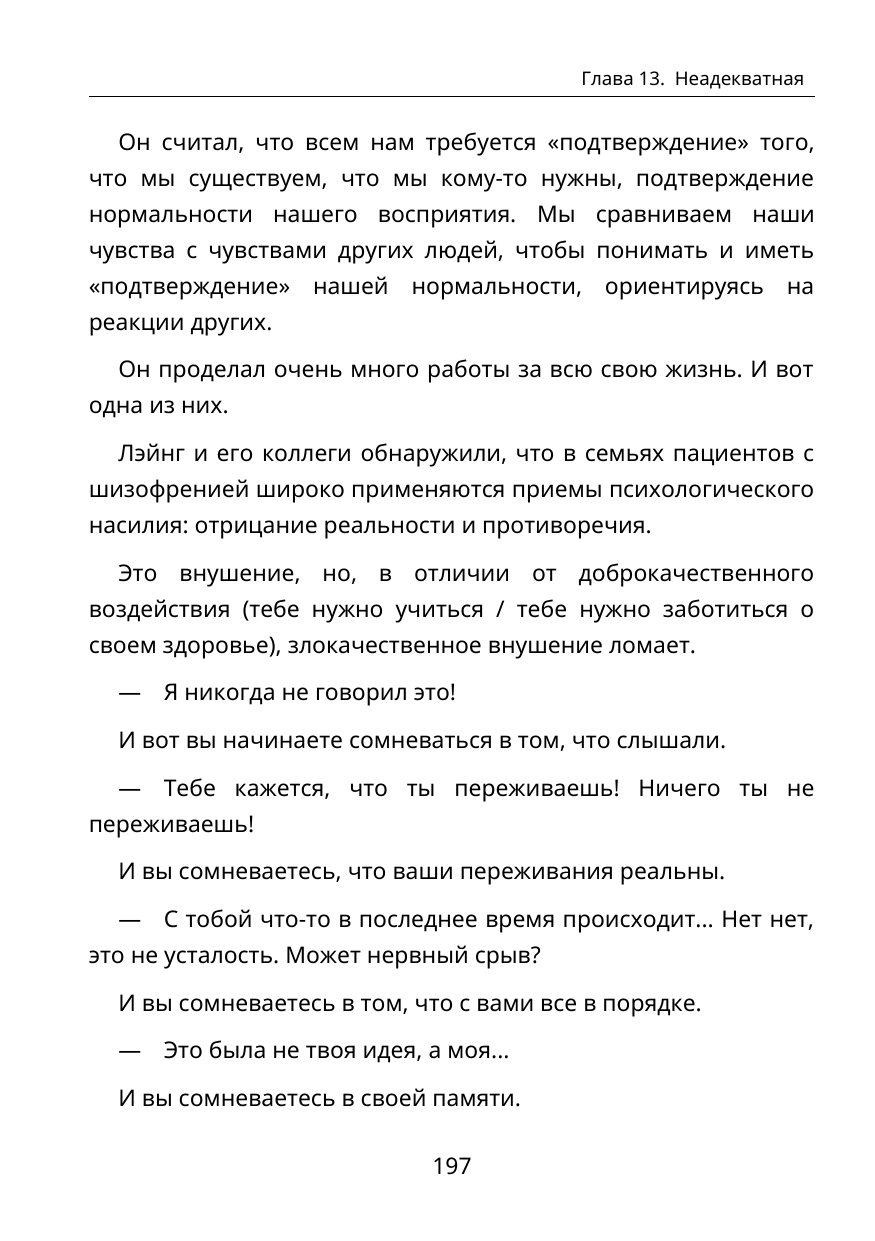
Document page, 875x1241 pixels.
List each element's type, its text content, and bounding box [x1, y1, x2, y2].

text И вы сомневаетесь в своей памяти. [88, 1082, 815, 1113]
text Лэйнг и его коллеги обнаружили, что в семьях пациентов с шизофренией широко применяются приемы психологического насилия: отрицание реальности и противоречия. [88, 437, 815, 540]
text И вы сомневаетесь в том, что с вами все в порядке. [88, 987, 815, 1018]
list Тебе кажется, что ты переживаешь! Ничего ты не переживаешь! [88, 772, 815, 839]
list Я никогда не говорил это! [88, 676, 815, 707]
text Он считал, что всем нам требуется «подтверждение» того, что мы существуем, что мы кому-то нужны, подтверждение нормальности нашего восприятия. Мы сравниваем наши чувства с чувствами других людей, чтобы понимать и иметь «подтверждение» нашей нормальности, ориентируясь на реакции других. [88, 126, 815, 337]
text Он проделал очень много работы за всю свою жизнь. И вот одна из них. [88, 353, 815, 421]
text И вы сомневаетесь, что ваши переживания реальны. [88, 855, 815, 887]
list Это была не твоя идея, а моя... [88, 1034, 815, 1066]
text И вот вы начинаете сомневаться в том, что слышали. [88, 724, 815, 755]
list С тобой что-то в последнее время происходит... Нет нет, это не усталость. Может нервный срыв? [88, 903, 815, 970]
text Это внушение, но, в отличии от доброкачественного воздействия (тебе нужно учиться / тебе нужно заботиться о своем здоровье), злокачественное внушение ломает. [88, 557, 815, 660]
